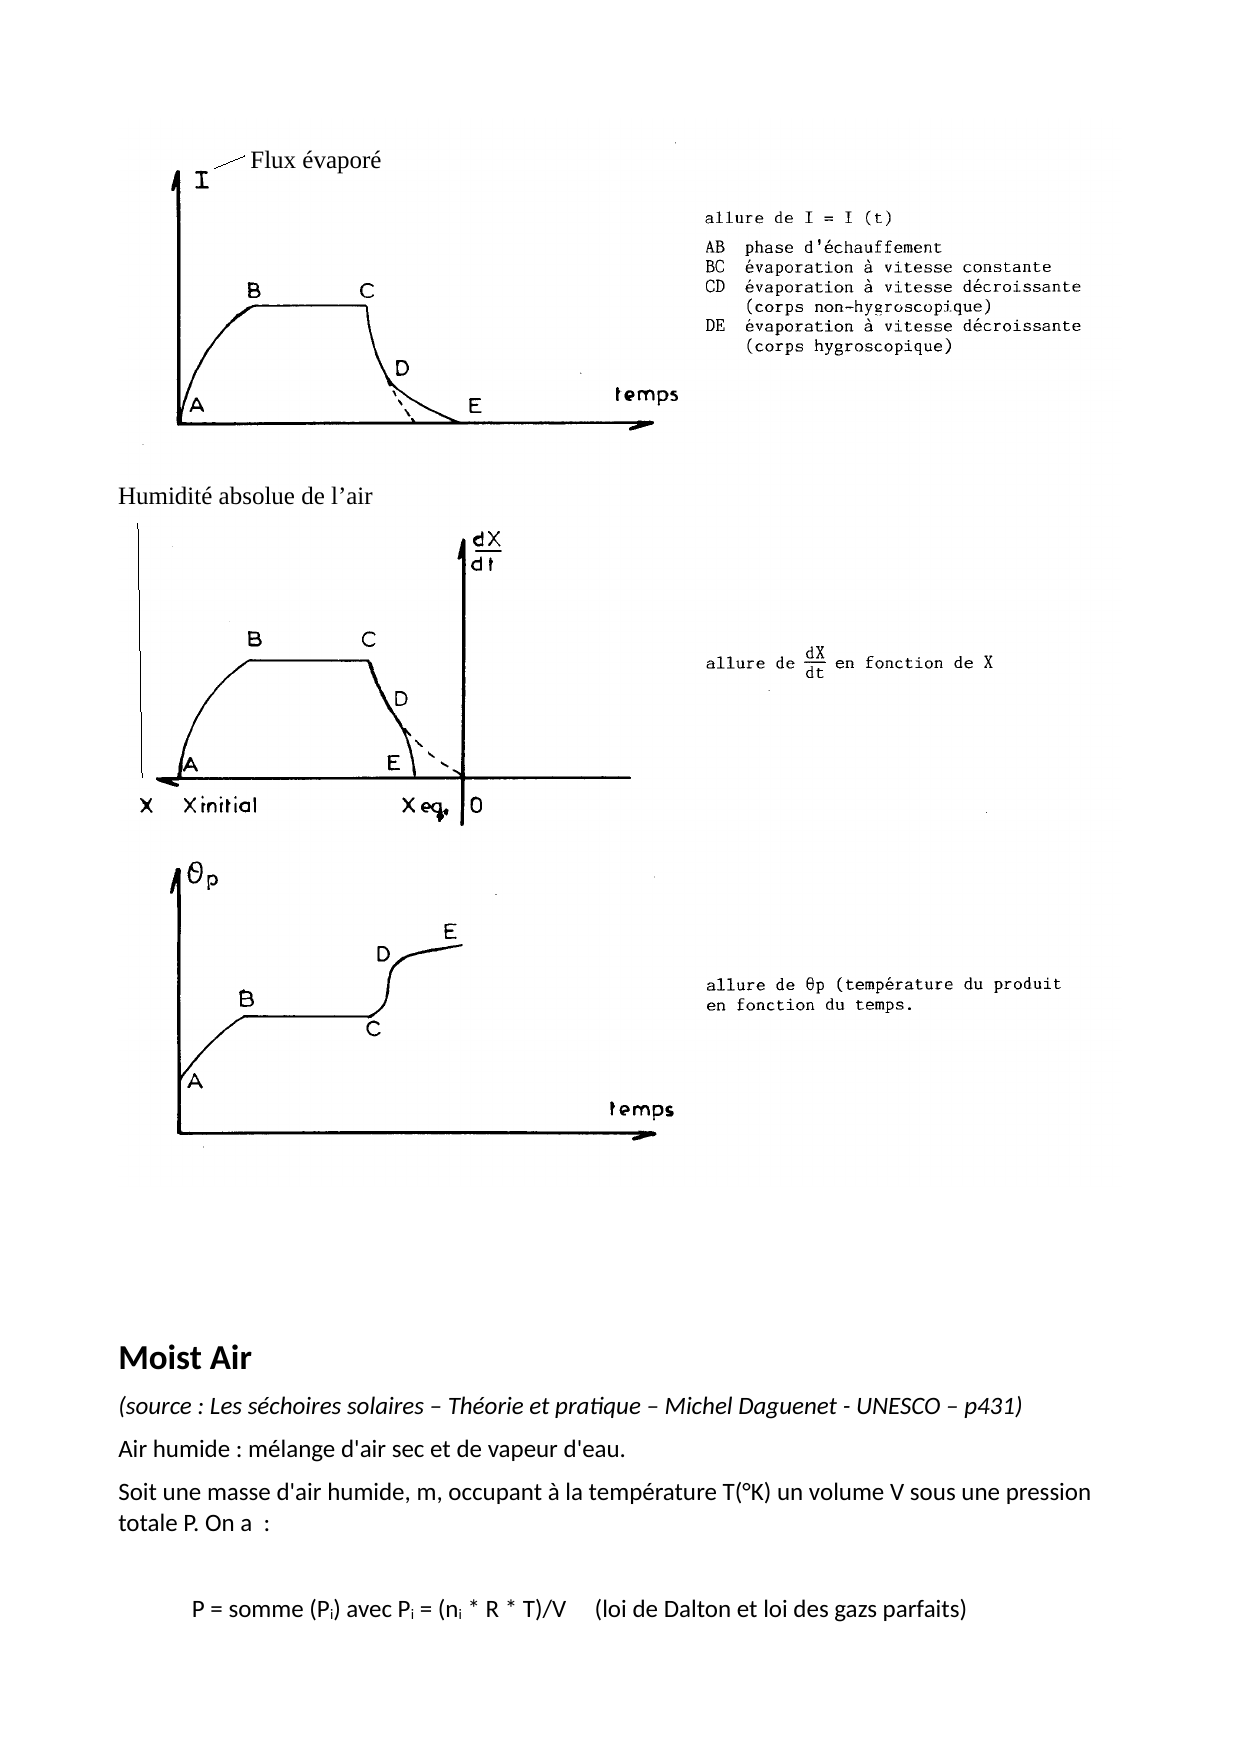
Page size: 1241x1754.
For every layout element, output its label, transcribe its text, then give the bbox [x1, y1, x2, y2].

text Air humide : mélange d'air sec et de vapeur d'eau. [118, 1433, 1122, 1464]
text Soit une masse d'air humide, m, occupant à la température T(°K) un volume V sous une pression totale P. On a : [118, 1476, 1122, 1537]
subtitle Moist Air [118, 1335, 1122, 1378]
picture [118, 118, 1123, 1187]
text P = somme (Pi) avec Pi = (ni * R * T)/V (loi de Dalton et loi des gazs parfaits) [192, 1593, 1122, 1623]
text (source : Les séchoires solaires – Théorie et pratique – Michel Daguenet - UNESCO – p431) [118, 1390, 1122, 1421]
